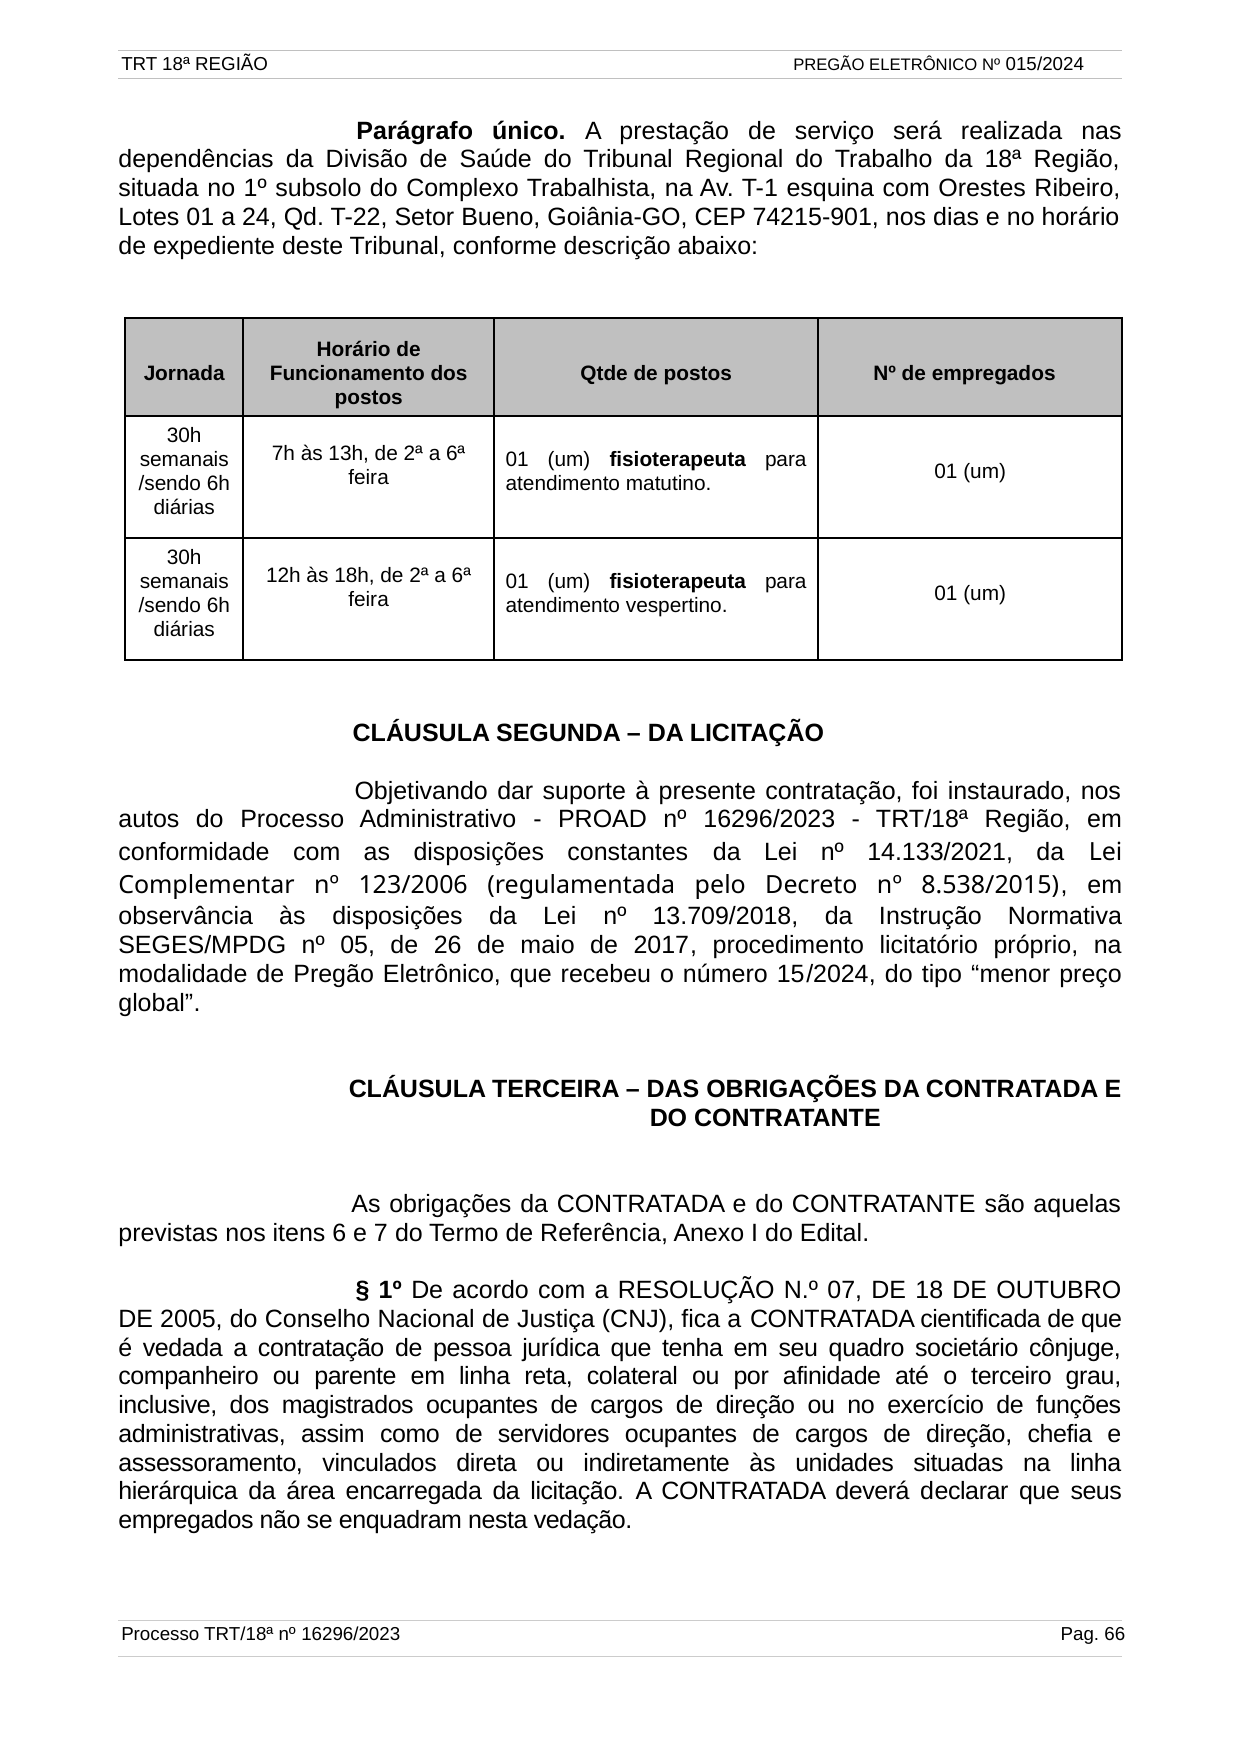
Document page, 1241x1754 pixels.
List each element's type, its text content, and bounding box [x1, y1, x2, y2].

table_cell 01 (um) fisioterapeuta para atendimento vespertino. [495, 539, 817, 658]
table_cell 30h semanais/sendo 6h diárias [126, 417, 242, 537]
table_cell 01 (um) [819, 417, 1121, 537]
text CLÁUSULA TERCEIRA – DAS OBRIGAÇÕES DA CONTRATADA E DO CONTRATANTE [348, 1074, 1122, 1131]
table_header Horário de Funcionamento dos postos [244, 319, 493, 415]
table_header Qtde de postos [495, 319, 817, 415]
text Parágrafo único. A prestação de serviço será realizada nas dependências da Divisão de Saúde do Tribunal Regional do Trabalho da 18ª Região, situada no 1º subsolo do Complexo Trabalhista, na Av. T-1 esquina com Orestes Ribeiro, Lotes 01 a 24, Qd. T-22, Setor Bueno, Goiânia-GO, CEP 74215-901, nos dias e no horário de expediente deste Tribunal, conforme descrição abaixo: [118, 116, 1122, 259]
text Objetivando dar suporte à presente contratação, foi instaurado, nos autos do Processo Administrativo - PROAD nº 16296/2023 - TRT/18ª Região, em conformidade com as disposições constantes da Lei nº 14.133/2021, da Lei Complementar nº 123/2006 (regulamentada pelo Decreto nº 8.538/2015), em observância às disposições da Lei nº 13.709/2018, da Instrução Normativa SEGES/MPDG nº 05, de 26 de maio de 2017, procedimento licitatório próprio, na modalidade de Pregão Eletrônico, que recebeu o número 15/2024, do tipo “menor preço global”. [118, 776, 1122, 1016]
table_cell 12h às 18h, de 2ª a 6ª feira [244, 539, 493, 658]
table_cell 7h às 13h, de 2ª a 6ª feira [244, 417, 493, 537]
table_cell 01 (um) [819, 539, 1121, 658]
table_header Nº de empregados [819, 319, 1121, 415]
table_cell 01 (um) fisioterapeuta para atendimento matutino. [495, 417, 817, 537]
text § 1º De acordo com a RESOLUÇÃO N.º 07, DE 18 DE OUTUBRO DE 2005, do Conselho Nacional de Justiça (CNJ), fica a CONTRATADA cientificada de que é vedada a contratação de pessoa jurídica que tenha em seu quadro societário cônjuge, companheiro ou parente em linha reta, colateral ou por afinidade até o terceiro grau, inclusive, dos magistrados ocupantes de cargos de direção ou no exercício de funções administrativas, assim como de servidores ocupantes de cargos de direção, chefia e assessoramento, vinculados direta ou indiretamente às unidades situadas na linha hierárquica da área encarregada da licitação. A CONTRATADA deverá declarar que seus empregados não se enquadram nesta vedação. [118, 1275, 1122, 1534]
text As obrigações da CONTRATADA e do CONTRATANTE são aquelas previstas nos itens 6 e 7 do Termo de Referência, Anexo I do Edital. [118, 1189, 1122, 1246]
table_cell 30h semanais/sendo 6h diárias [126, 539, 242, 658]
table_header Jornada [126, 319, 242, 415]
text CLÁUSULA SEGUNDA – DA LICITAÇÃO [118, 718, 1122, 747]
